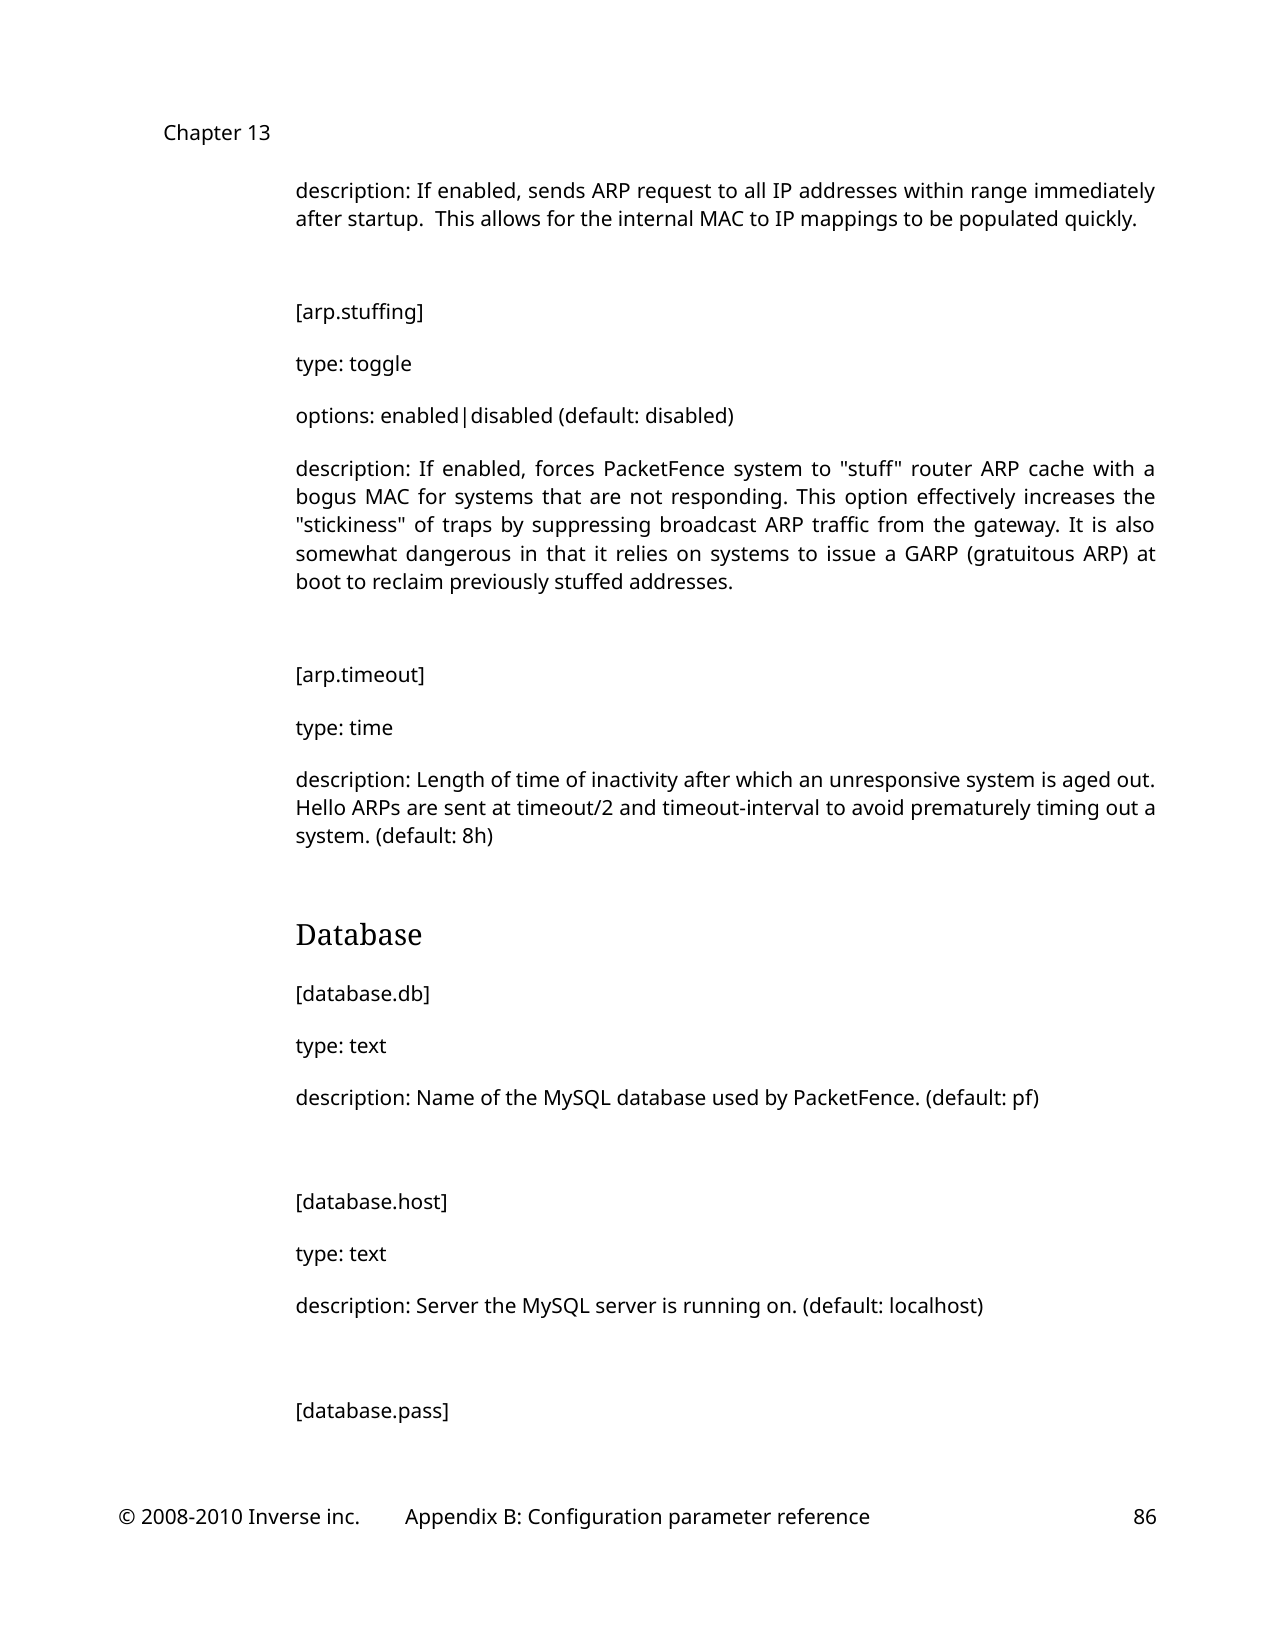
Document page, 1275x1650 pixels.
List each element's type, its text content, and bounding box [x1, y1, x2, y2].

text description: If enabled, sends ARP request to all IP addresses within range immediately after startup. This allows for the internal MAC to IP mappings to be populated quickly. [295, 176, 1157, 233]
text [arp.timeout] [295, 661, 1157, 689]
text type: time [295, 713, 1157, 741]
text description: Name of the MySQL database used by PacketFence. (default: pf) [295, 1083, 1157, 1112]
text description: Server the MySQL server is running on. (default: localhost) [295, 1292, 1157, 1320]
text [database.pass] [295, 1396, 1157, 1424]
text type: toggle [295, 349, 1157, 378]
text [arp.stuffing] [295, 297, 1157, 326]
text [database.host] [295, 1187, 1157, 1216]
text [database.db] [295, 979, 1157, 1007]
text options: enabled|disabled (default: disabled) [295, 402, 1157, 430]
subtitle Database [295, 914, 1157, 954]
text type: text [295, 1239, 1157, 1268]
text type: text [295, 1031, 1157, 1059]
text description: Length of time of inactivity after which an unresponsive system is aged out. Hello ARPs are sent at timeout/2 and timeout-interval to avoid prematurely timing out a system. (default: 8h) [295, 765, 1157, 850]
text description: If enabled, forces PacketFence system to "stuff" router ARP cache with a bogus MAC for systems that are not responding. This option effectively increases the "stickiness" of traps by suppressing broadcast ARP traffic from the gateway. It is also somewhat dangerous in that it relies on systems to issue a GARP (gratuitous ARP) at boot to reclaim previously stuffed addresses. [295, 454, 1157, 596]
